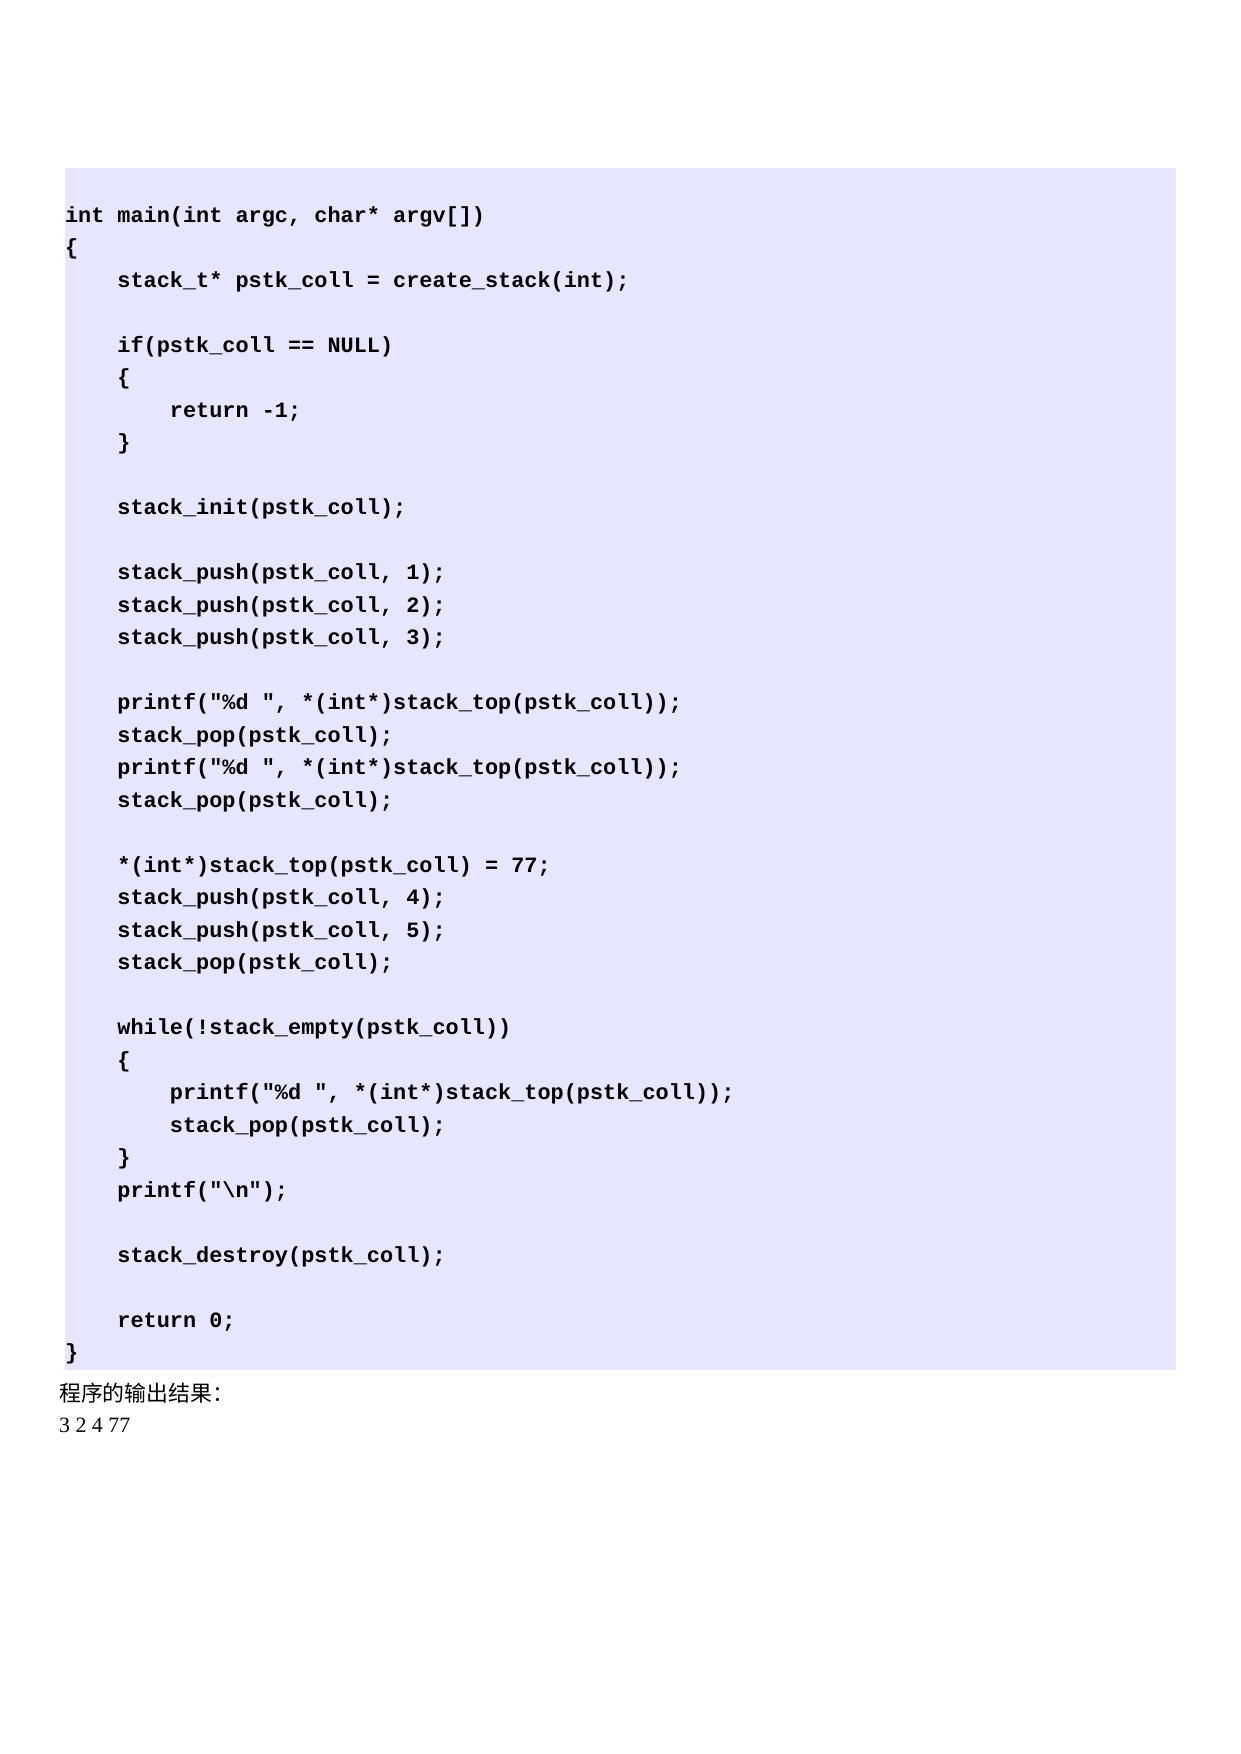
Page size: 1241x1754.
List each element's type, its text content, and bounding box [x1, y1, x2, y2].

text 程序的输出结果： [59, 1377, 1181, 1408]
table_header int main(int argc, char* argv[]) { stack_t* pstk_coll = create_stack(int); if(pstk_coll == NULL) { return -1; } stack_init(pstk_coll); stack_push(pstk_coll, 1); stack_push(pstk_coll, 2); stack_push(pstk_coll, 3); printf("%d ", *(int*)stack_top(pstk_coll)); stack_pop(pstk_coll); printf("%d ", *(int*)stack_top(pstk_coll)); stack_pop(pstk_coll); *(int*)stack_top(pstk_coll) = 77; stack_push(pstk_coll, 4); stack_push(pstk_coll, 5); stack_pop(pstk_coll); while(!stack_empty(pstk_coll)) { printf("%d ", *(int*)stack_top(pstk_coll)); stack_pop(pstk_coll); } printf("\n"); stack_destroy(pstk_coll); return 0; } [60, 163, 1181, 1376]
text 3 2 4 77 [59, 1408, 1181, 1441]
